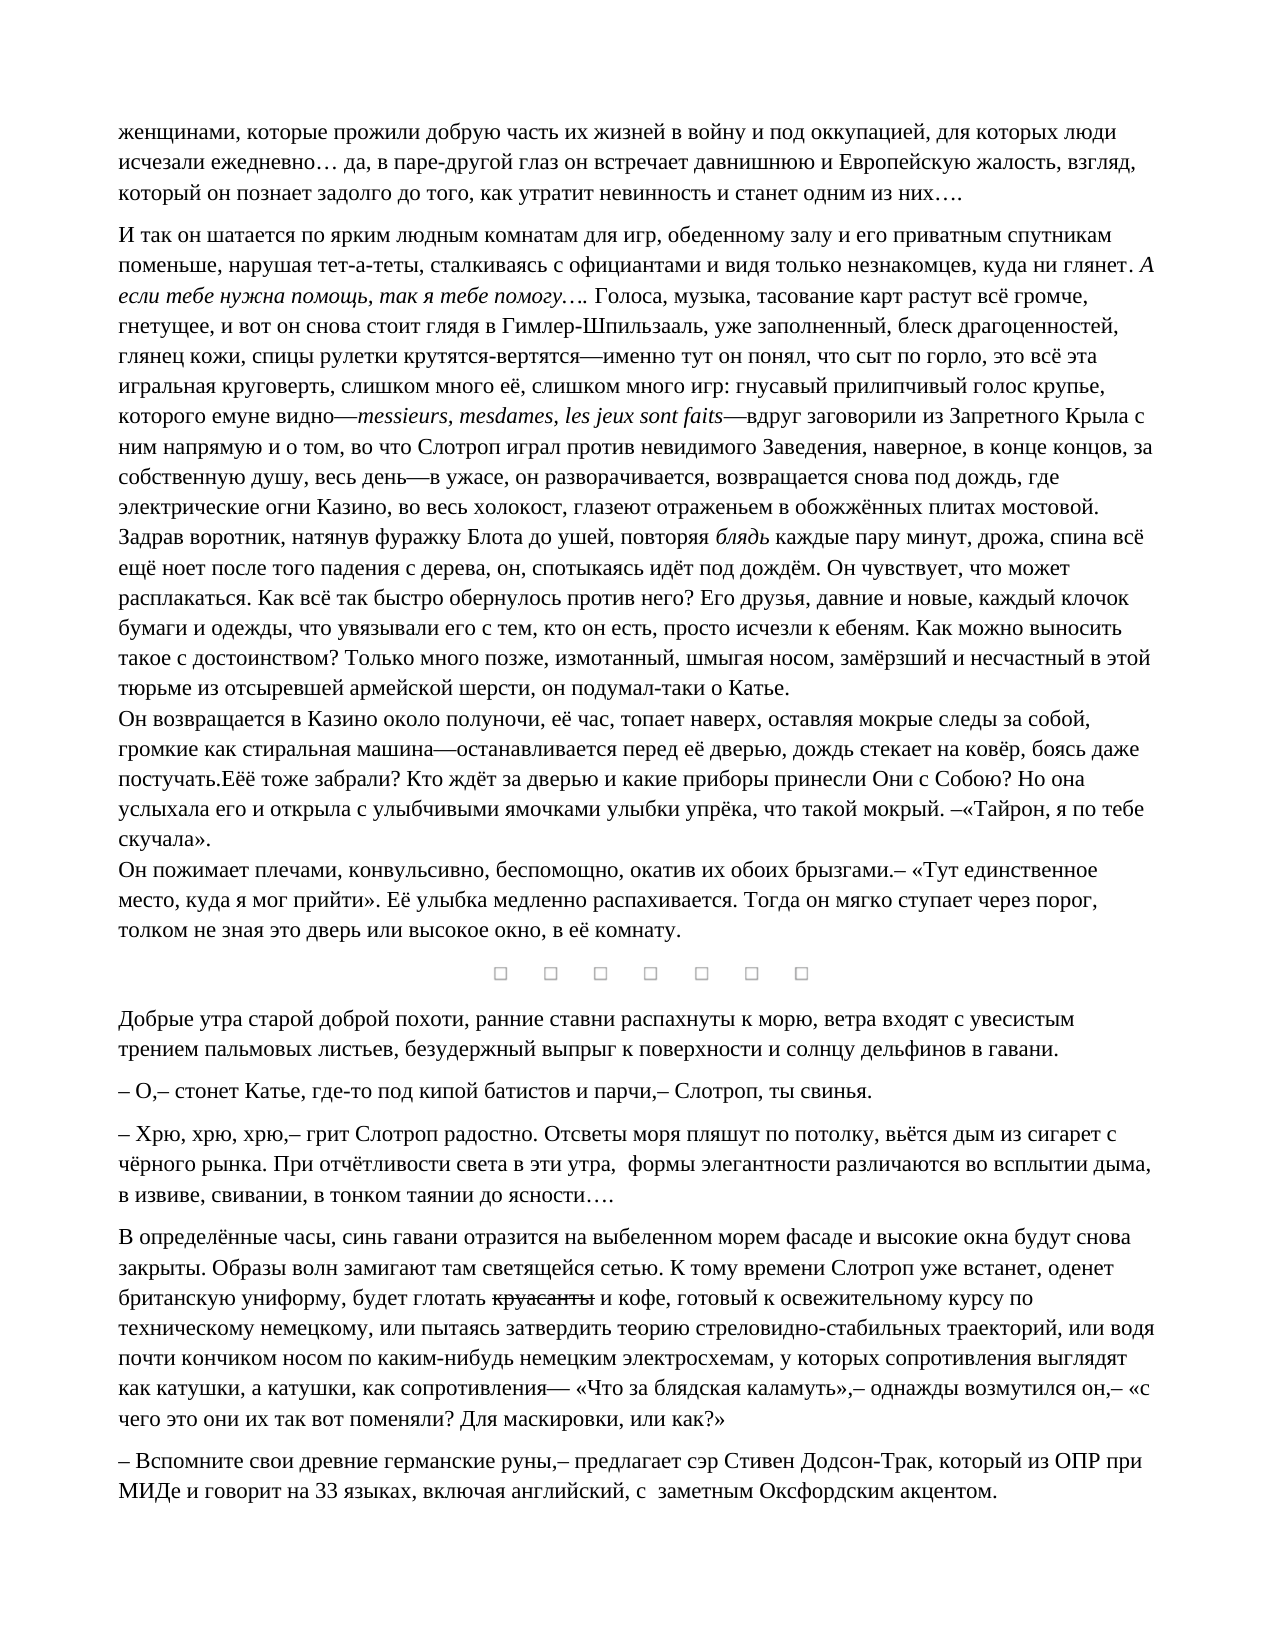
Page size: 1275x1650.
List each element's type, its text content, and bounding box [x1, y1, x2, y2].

text Он пожимает плечами, конвульсивно, беспомощно, окатив их обоих брызгами.– «Тут единственное место, куда я мог прийти». Её улыбка медленно распахивается. Тогда он мягко ступает через порог, толком не зная это дверь или высокое окно, в её комнату. [118, 856, 1157, 942]
picture [118, 946, 1157, 1001]
text Он возвращается в Казино около полуночи, её час, топает наверх, оставляя мокрые следы за собой, громкие как стиральная машина—останавливается перед её дверью, дождь стекает на ковёр, боясь даже постучать.Еёё тоже забрали? Кто ждёт за дверью и какие приборы принесли Они с Собою? Но она услыхала его и открыла с улыбчивыми ямочками улыбки упрёка, что такой мокрый. –«Тайрон, я по тебе скучала». [118, 704, 1157, 852]
text И так он шатается по ярким людным комнатам для игр, обеденному залу и его приватным спутникам поменьше, нарушая тет-а-теты, сталкиваясь с официантами и видя только незнакомцев, куда ни глянет. А если тебе нужна помощь, так я тебе помогу…. Голоса, музыка, тасование карт растут всё громче, гнетущее, и вот он снова стоит глядя в Гимлер-Шпильзааль, уже заполненный, блеск драгоценностей, глянец кожи, спицы рулетки крутятся-вертятся—именно тут он понял, что сыт по горло, это всё эта игральная круговерть, слишком много её, слишком много игр: гнусавый прилипчивый голос крупье, которого емуне видно—messieurs, mesdames, les jeux sont faits—вдруг заговорили из Запретного Крыла с ним напрямую и о том, во что Слотроп играл против невидимого Заведения, наверное, в конце концов, за собственную душу, весь день—в ужасе, он разворачивается, возвращается снова под дождь, где электрические огни Казино, во весь холокост, глазеют отраженьем в обожжённых плитах мостовой. Задрав воротник, натянув фуражку Блота до ушей, повторяя блядь каждые пару минут, дрожа, спина всё ещё ноет после того падения с дерева, он, спотыкаясь идёт под дождём. Он чувствует, что может расплакаться. Как всё так быстро обернулось против него? Его друзья, давние и новые, каждый клочок бумаги и одежды, что увязывали его с тем, кто он есть, просто исчезли к ебеням. Как можно выносить такое с достоинством? Только много позже, измотанный, шмыгая носом, замёрзший и несчастный в этой тюрьме из отсыревшей армейской шерсти, он подумал-таки о Катье. [118, 221, 1157, 701]
text – Вспомните свои древние германские руны,– предлагает сэр Стивен Додсон-Трак, который из ОПР при МИДе и говорит на 33 языках, включая английский, с заметным Оксфордским акцентом. [118, 1447, 1157, 1504]
text женщинами, которые прожили добрую часть их жизней в войну и под оккупацией, для которых люди исчезали ежедневно… да, в паре-другой глаз он встречает давнишнюю и Европейскую жалость, взгляд, который он познает задолго до того, как утратит невинность и станет одним из них…. [118, 118, 1157, 205]
text – Хрю, хрю, хрю,– грит Слотроп радостно. Отсветы моря пляшут по потолку, вьётся дым из сигарет с чёрного рынка. При отчётливости света в эти утра, формы элегантности различаются во всплытии дыма, в извиве, свивании, в тонком таянии до ясности…. [118, 1120, 1157, 1207]
text – О,– стонет Катье, где-то под кипой батистов и парчи,– Слотроп, ты свинья. [118, 1077, 1157, 1104]
text В определённые часы, синь гавани отразится на выбеленном морем фасаде и высокие окна будут снова закрыты. Образы волн замигают там светящейся сетью. К тому времени Слотроп уже встанет, оденет британскую униформу, будет глотать круасанты и кофе, готовый к освежительному курсу по техническому немецкому, или пытаясь затвердить теорию стреловидно-стабильных траекторий, или водя почти кончиком носом по каким-нибудь немецким электросхемам, у которых сопротивления выглядят как катушки, а катушки, как сопротивления— «Что за блядская каламуть»,– однажды возмутился он,– «с чего это они их так вот поменяли? Для маскировки, или как?» [118, 1223, 1157, 1431]
text Добрые утра старой доброй похоти, ранние ставни распахнуты к морю, ветра входят с увесистым трением пальмовых листьев, безудержный выпрыг к поверхности и солнцу дельфинов в гавани. [118, 1004, 1157, 1061]
